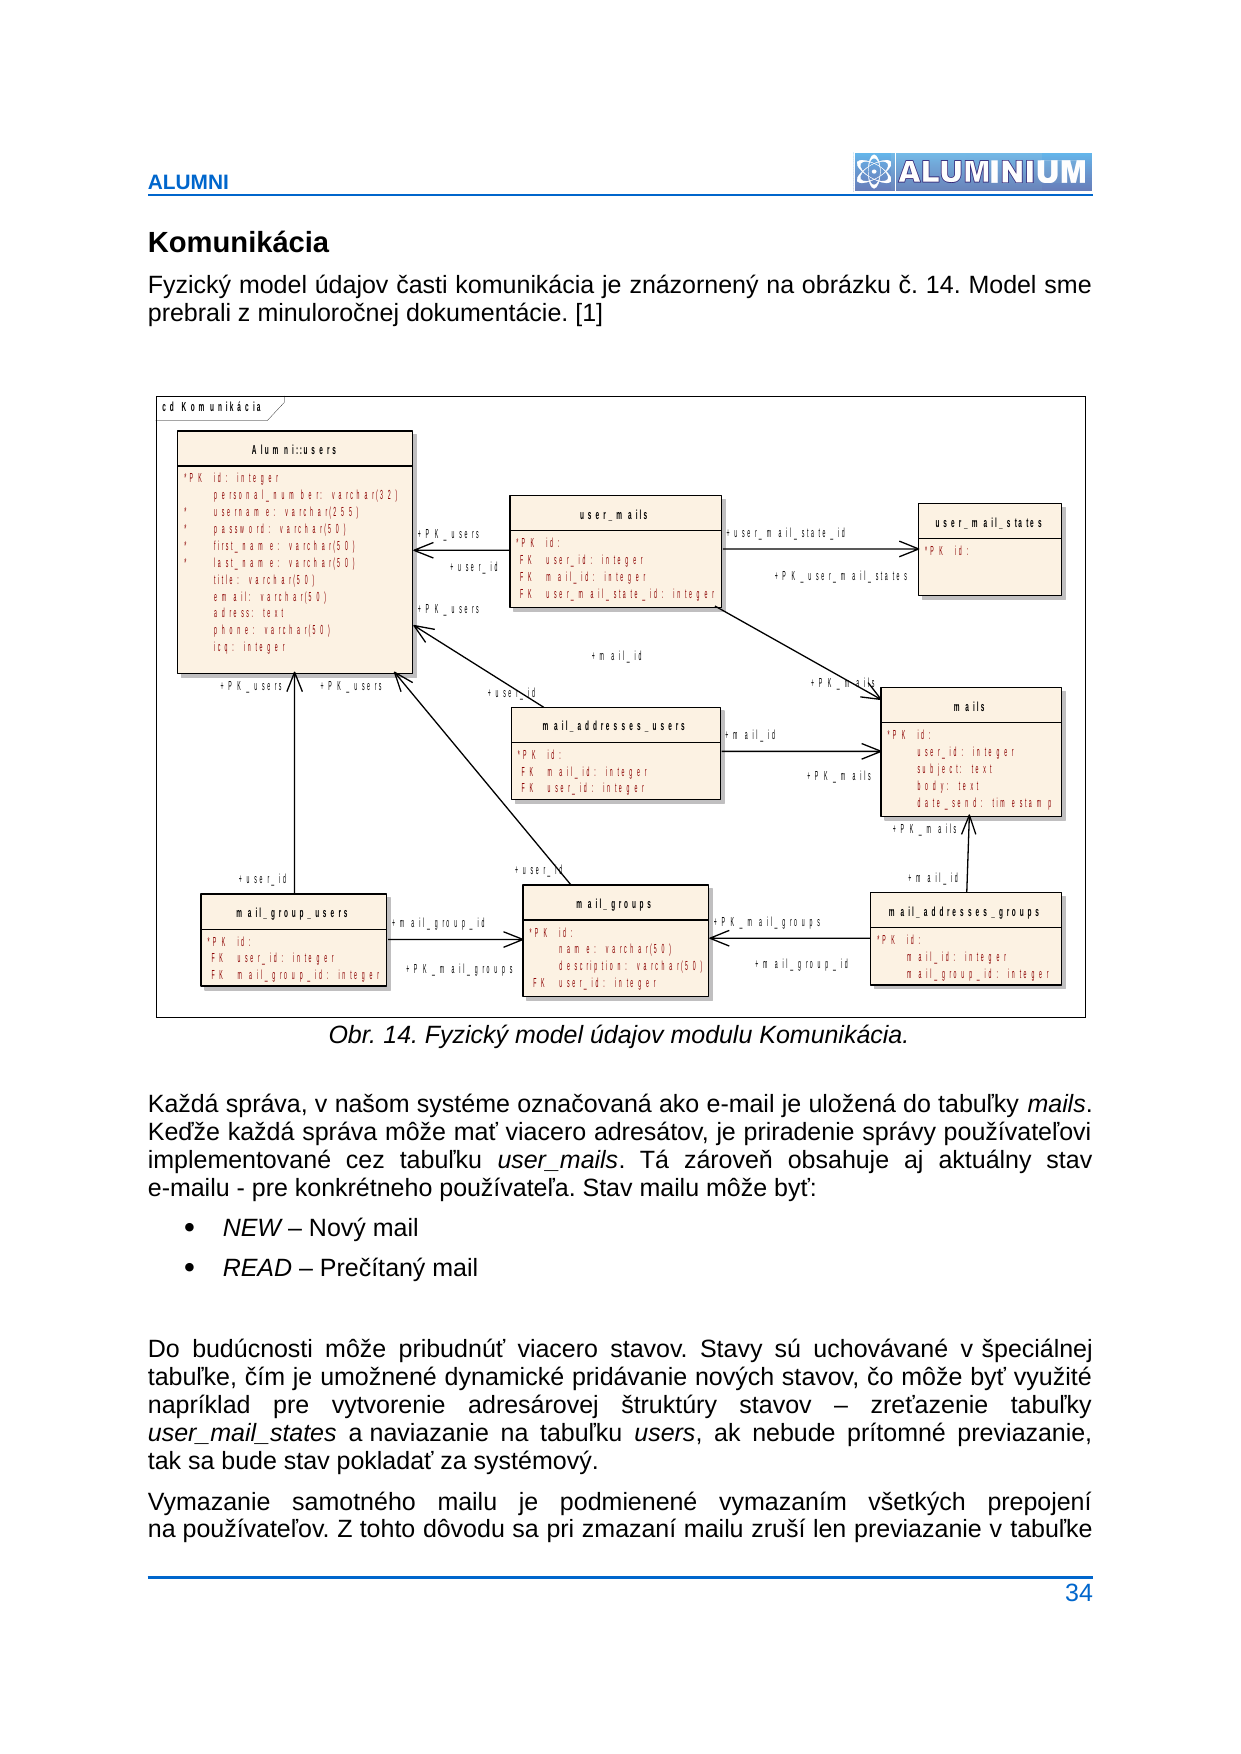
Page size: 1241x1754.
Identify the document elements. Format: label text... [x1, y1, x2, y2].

list NEW – Nový mail [185, 1214, 1093, 1242]
text Obr. 14. Fyzický model údajov modulu Komunikácia. [152, 392, 1088, 1049]
text Do budúcnosti môže pribudnúť viacero stavov. Stavy sú uchovávané v špeciálnej tabuľke, čím je umožnené dynamické pridávanie nových stavov, čo môže byť využité napríklad pre vytvorenie adresárovej štruktúry stavov – zreťazenie tabuľky user_mail_states a naviazanie na tabuľku users, ak nebude prítomné previazanie, tak sa bude stav pokladať za systémový. [148, 1335, 1093, 1475]
text Každá správa, v našom systéme označovaná ako e-mail je uložená do tabuľky mails. Keďže každá správa môže mať viacero adresátov, je priradenie správy používateľovi implementované cez tabuľku user_mails. Tá zároveň obsahuje aj aktuálny stav e-mailu - pre konkrétneho používateľa. Stav mailu môže byť: [148, 1089, 1093, 1201]
list READ – Prečítaný mail [185, 1254, 1093, 1282]
subtitle Komunikácia [148, 226, 1093, 258]
text Fyzický model údajov časti komunikácia je znázornený na obrázku č. 14. Model sme prebrali z minuloročnej dokumentácie. [1] [148, 271, 1093, 326]
text Vymazanie samotného mailu je podmienené vymazaním všetkých prepojení na používateľov. Z tohto dôvodu sa pri zmazaní mailu zruší len previazanie v tabuľke [148, 1487, 1093, 1543]
